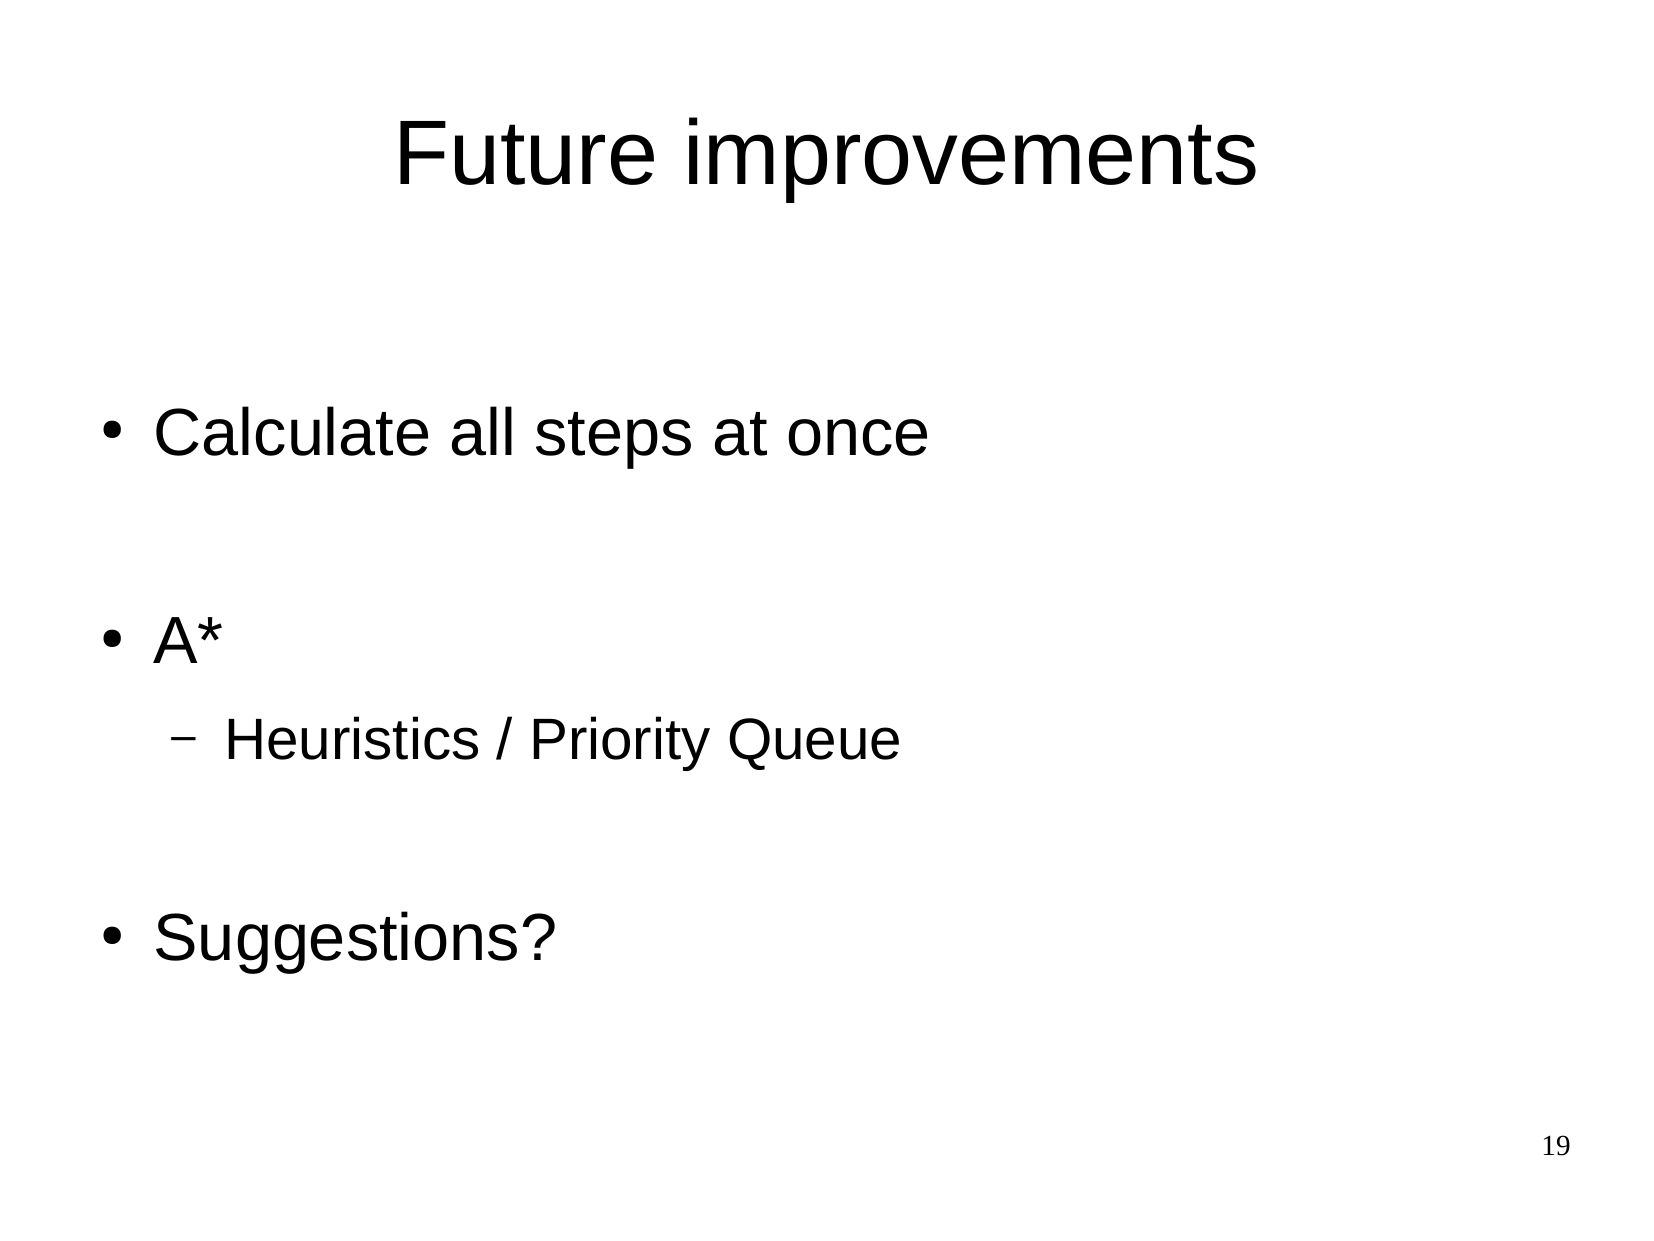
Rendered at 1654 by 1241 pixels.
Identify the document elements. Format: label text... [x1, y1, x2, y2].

list Calculate all steps at once A* Heuristics / Priority Queue Suggestions? [82, 290, 1571, 1010]
title Future improvements [82, 49, 1571, 257]
